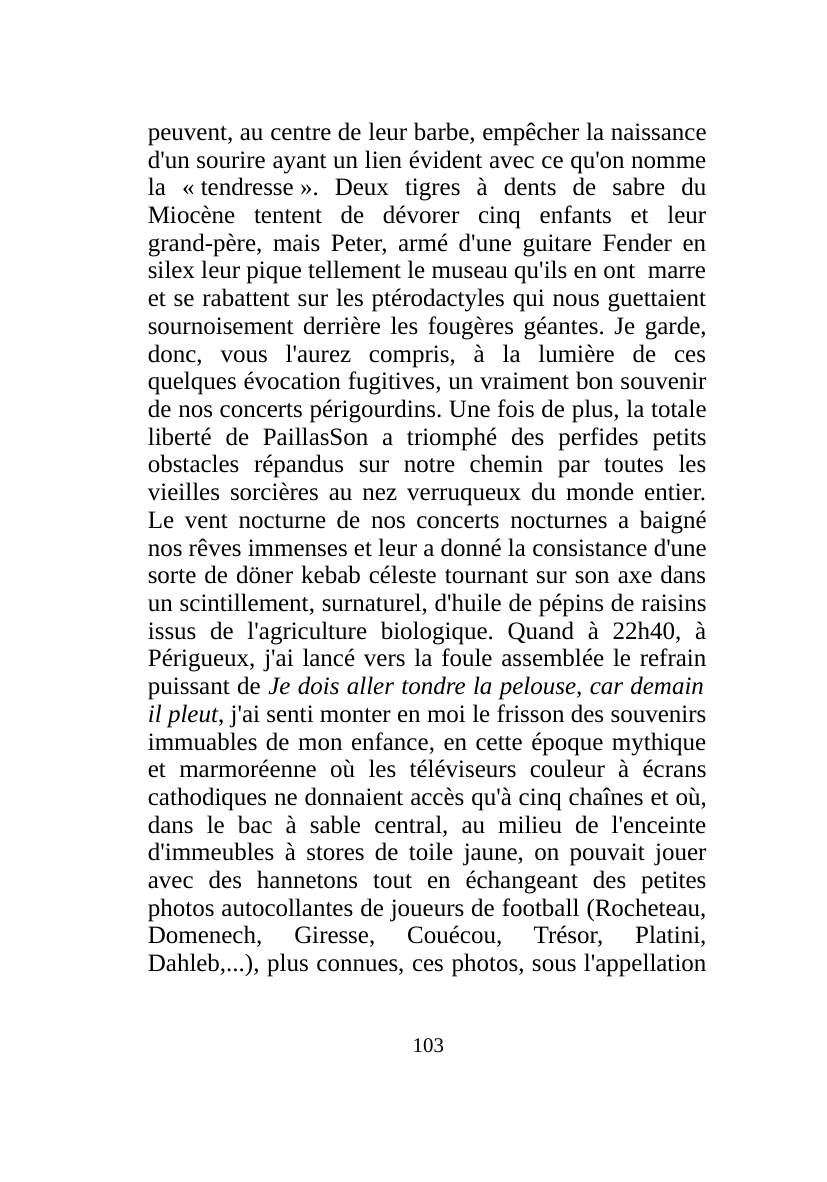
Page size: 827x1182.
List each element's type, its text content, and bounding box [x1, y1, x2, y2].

text peuvent, au centre de leur barbe, empêcher la naissance d'un sourire ayant un lien évident avec ce qu'on nomme la « tendresse ». Deux tigres à dents de sabre du Miocène tentent de dévorer cinq enfants et leur grand‑père, mais Peter, armé d'une guitare Fender en silex leur pique tellement le museau qu'ils en ont marre et se rabattent sur les ptérodactyles qui nous guettaient sournoisement derrière les fougères géantes. Je garde, donc, vous l'aurez compris, à la lumière de ces quelques évocation fugitives, un vraiment bon souvenir de nos concerts périgourdins. Une fois de plus, la totale liberté de PaillasSon a triomphé des perfides petits obstacles répandus sur notre chemin par toutes les vieilles sorcières au nez verruqueux du monde entier. Le vent nocturne de nos concerts nocturnes a baigné nos rêves immenses et leur a donné la consistance d'une sorte de döner kebab céleste tournant sur son axe dans un scintillement, surnaturel, d'huile de pépins de raisins issus de l'agriculture biologique. Quand à 22h40, à Périgueux, j'ai lancé vers la foule assemblée le refrain puissant de Je dois aller tondre la pelouse, car demain il pleut, j'ai senti monter en moi le frisson des souvenirs immuables de mon enfance, en cette époque mythique et marmoréenne où les téléviseurs couleur à écrans cathodiques ne donnaient accès qu'à cinq chaînes et où, dans le bac à sable central, au milieu de l'enceinte d'immeubles à stores de toile jaune, on pouvait jouer avec des hannetons tout en échangeant des petites photos autocollantes de joueurs de football (Rocheteau, Domenech, Giresse, Couécou, Trésor, Platini, Dahleb,...), plus connues, ces photos, sous l'appellation [148, 118, 707, 977]
